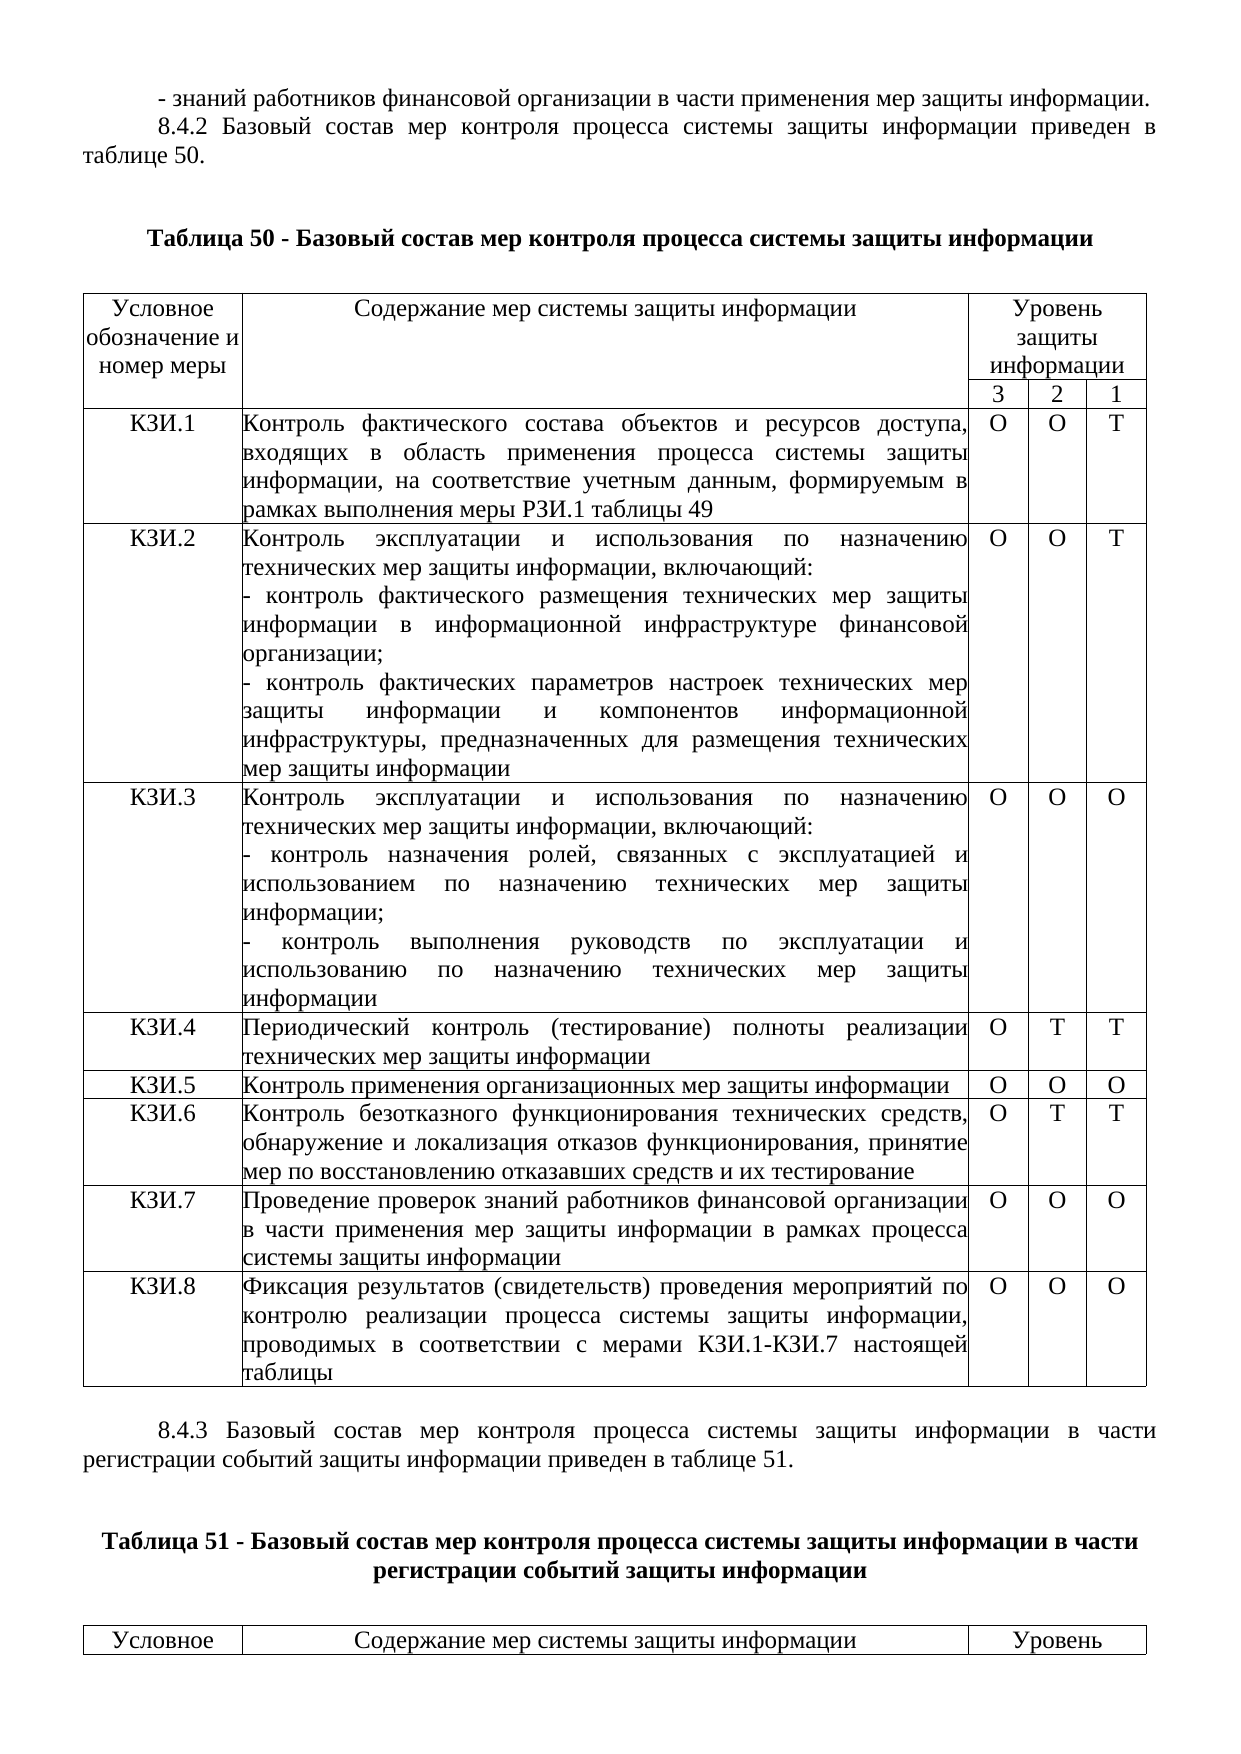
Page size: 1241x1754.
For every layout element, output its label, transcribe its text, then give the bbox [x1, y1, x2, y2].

table_cell Контроль применения организационных мер защиты информации [243, 1071, 968, 1098]
table_cell Контроль эксплуатации и использования по назначению технических мер защиты информации, включающий: - контроль фактического размещения технических мер защиты информации в информационной инфраструктуре финансовой организации; - контроль фактических параметров настроек технических мер защиты информации и компонентов информационной инфраструктуры, предназначенных для размещения технических мер защиты информации [243, 524, 968, 782]
table_cell Т [1029, 1099, 1086, 1185]
table_header Уровень [969, 1626, 1146, 1654]
table_cell О [969, 1186, 1028, 1271]
text 8.4.3 Базовый состав мер контроля процесса системы защиты информации в части регистрации событий защиты информации приведен в таблице 51. [83, 1415, 1157, 1473]
table_cell 1 [1087, 380, 1146, 408]
table_cell 3 [969, 380, 1028, 408]
table_header Уровень защиты информации [969, 294, 1146, 379]
table_header Содержание мер системы защиты информации [243, 1626, 968, 1654]
table_cell О [969, 783, 1028, 1012]
table_cell О [969, 1071, 1028, 1098]
table_cell КЗИ.5 [84, 1071, 242, 1098]
table_cell Фиксация результатов (свидетельств) проведения мероприятий по контролю реализации процесса системы защиты информации, проводимых в соответствии с мерами КЗИ.1-КЗИ.7 настоящей таблицы [243, 1272, 968, 1386]
table_cell КЗИ.3 [84, 783, 242, 1012]
table_cell О [1087, 1186, 1146, 1271]
table_cell О [1029, 783, 1086, 1012]
table_cell КЗИ.1 [84, 409, 242, 523]
table_cell Т [1029, 1013, 1086, 1070]
table_cell О [1029, 1071, 1086, 1098]
table_cell О [1087, 783, 1146, 1012]
table_cell О [1029, 409, 1086, 523]
table_header Условное [84, 1626, 242, 1654]
table_cell О [969, 1272, 1028, 1386]
table_cell 2 [1029, 380, 1086, 408]
table_cell Контроль безотказного функционирования технических средств, обнаружение и локализация отказов функционирования, принятие мер по восстановлению отказавших средств и их тестирование [243, 1099, 968, 1185]
table_cell О [1029, 1272, 1086, 1386]
table_cell Проведение проверок знаний работников финансовой организации в части применения мер защиты информации в рамках процесса системы защиты информации [243, 1186, 968, 1271]
table_cell Периодический контроль (тестирование) полноты реализации технических мер защиты информации [243, 1013, 968, 1070]
table_cell Т [1087, 524, 1146, 782]
subtitle Таблица 50 - Базовый состав мер контроля процесса системы защиты информации [83, 223, 1157, 251]
table_cell Т [1087, 409, 1146, 523]
table_cell КЗИ.8 [84, 1272, 242, 1386]
table_cell О [1029, 524, 1086, 782]
subtitle Таблица 51 - Базовый состав мер контроля процесса системы защиты информации в части регистрации событий защиты информации [83, 1526, 1157, 1584]
table_cell О [1087, 1272, 1146, 1386]
table_cell КЗИ.4 [84, 1013, 242, 1070]
table_cell КЗИ.6 [84, 1099, 242, 1185]
table_cell КЗИ.7 [84, 1186, 242, 1271]
table_cell О [1087, 1071, 1146, 1098]
text 8.4.2 Базовый состав мер контроля процесса системы защиты информации приведен в таблице 50. [83, 111, 1157, 169]
table_cell Контроль эксплуатации и использования по назначению технических мер защиты информации, включающий: - контроль назначения ролей, связанных с эксплуатацией и использованием по назначению технических мер защиты информации; - контроль выполнения руководств по эксплуатации и использованию по назначению технических мер защиты информации [243, 783, 968, 1012]
table_header Содержание мер системы защиты информации [243, 294, 968, 408]
table_header Условное обозначение и номер меры [84, 294, 242, 408]
table_cell О [969, 1099, 1028, 1185]
table_cell КЗИ.2 [84, 524, 242, 782]
table_cell Контроль фактического состава объектов и ресурсов доступа, входящих в область применения процесса системы защиты информации, на соответствие учетным данным, формируемым в рамках выполнения меры РЗИ.1 таблицы 49 [243, 409, 968, 523]
table_cell Т [1087, 1099, 1146, 1185]
table_cell О [969, 409, 1028, 523]
table_cell Т [1087, 1013, 1146, 1070]
table_cell О [969, 524, 1028, 782]
text - знаний работников финансовой организации в части применения мер защиты информации. [83, 83, 1157, 111]
table_cell О [969, 1013, 1028, 1070]
table_cell О [1029, 1186, 1086, 1271]
